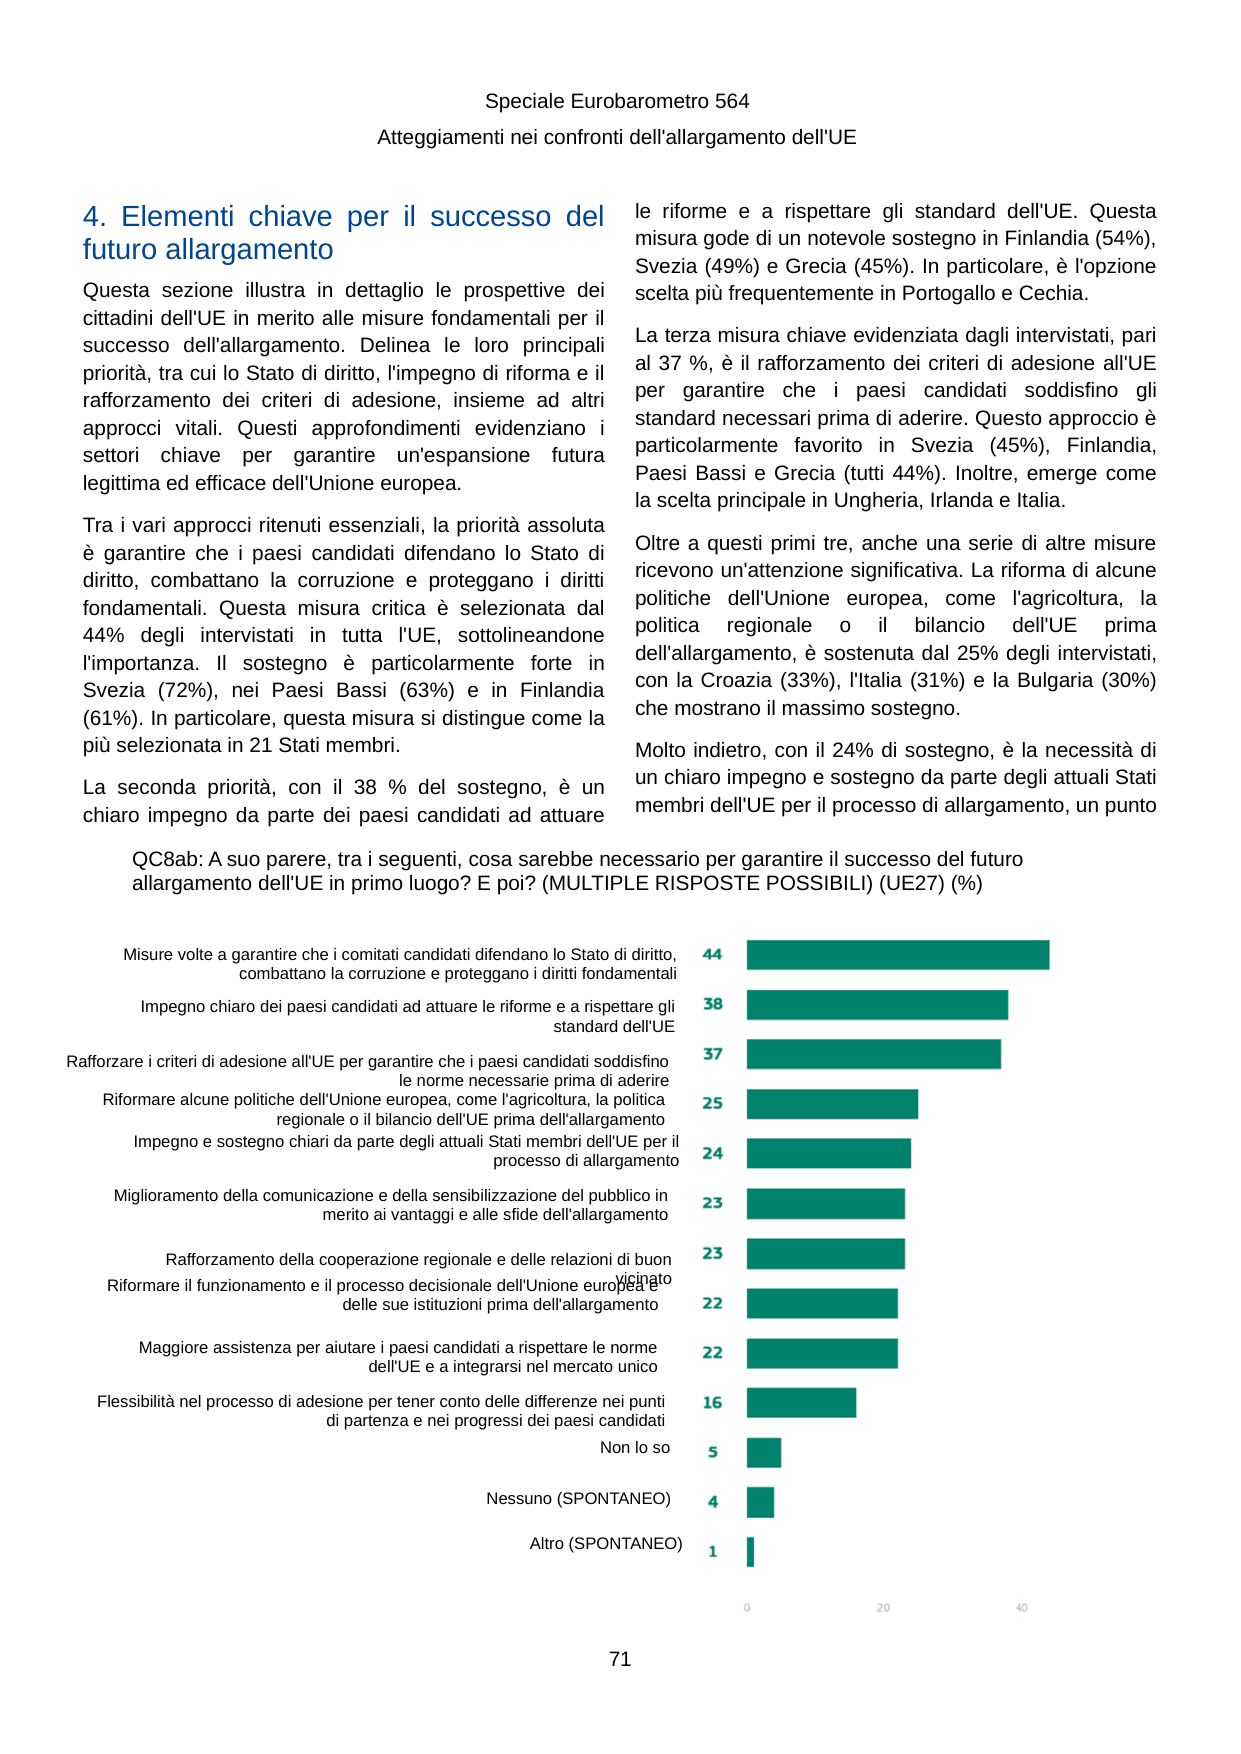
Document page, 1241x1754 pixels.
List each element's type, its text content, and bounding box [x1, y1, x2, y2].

picture [689, 920, 1129, 1626]
text Molto indietro, con il 24% di sostegno, è la necessità di un chiaro impegno e sostegno da parte degli attuali Stati membri dell'UE per il processo di allargamento, un punto [635, 737, 1157, 816]
text Questa sezione illustra in dettaglio le prospettive dei cittadini dell'UE in merito alle misure fondamentali per il successo dell'allargamento. Delinea le loro principali priorità, tra cui lo Stato di diritto, l'impegno di riforma e il rafforzamento dei criteri di adesione, insieme ad altri approcci vitali. Questi approfondimenti evidenziano i settori chiave per garantire un'espansione futura legittima ed efficace dell'Unione europea. [83, 278, 605, 495]
text Tra i vari approcci ritenuti essenziali, la priorità assoluta è garantire che i paesi candidati difendano lo Stato di diritto, combattano la corruzione e proteggano i diritti fondamentali. Questa misura critica è selezionata dal 44% degli intervistati in tutta l'UE, sottolineandone l'importanza. Il sostegno è particolarmente forte in Svezia (72%), nei Paesi Bassi (63%) e in Finlandia (61%). In particolare, questa misura si distingue come la più selezionata in 21 Stati membri. [83, 513, 605, 757]
text La seconda priorità, con il 38 % del sostegno, è un chiaro impegno da parte dei paesi candidati ad attuare [83, 775, 605, 826]
text Oltre a questi primi tre, anche una serie di altre misure ricevono un'attenzione significativa. La riforma di alcune politiche dell'Unione europea, come l'agricoltura, la politica regionale o il bilancio dell'UE prima dell'allargamento, è sostenuta dal 25% degli intervistati, con la Croazia (33%), l'Italia (31%) e la Bulgaria (30%) che mostrano il massimo sostegno. [635, 530, 1157, 719]
text le riforme e a rispettare gli standard dell'UE. Questa misura gode di un notevole sostegno in Finlandia (54%), Svezia (49%) e Grecia (45%). In particolare, è l'opzione scelta più frequentemente in Portogallo e Cechia. [635, 199, 1157, 305]
text La terza misura chiave evidenziata dagli intervistati, pari al 37 %, è il rafforzamento dei criteri di adesione all'UE per garantire che i paesi candidati soddisfino gli standard necessari prima di aderire. Questo approccio è particolarmente favorito in Svezia (45%), Finlandia, Paesi Bassi e Grecia (tutti 44%). Inoltre, emerge come la scelta principale in Ungheria, Irlanda e Italia. [635, 323, 1157, 512]
subtitle 4. Elementi chiave per il successo del futuro allargamento [83, 199, 605, 266]
